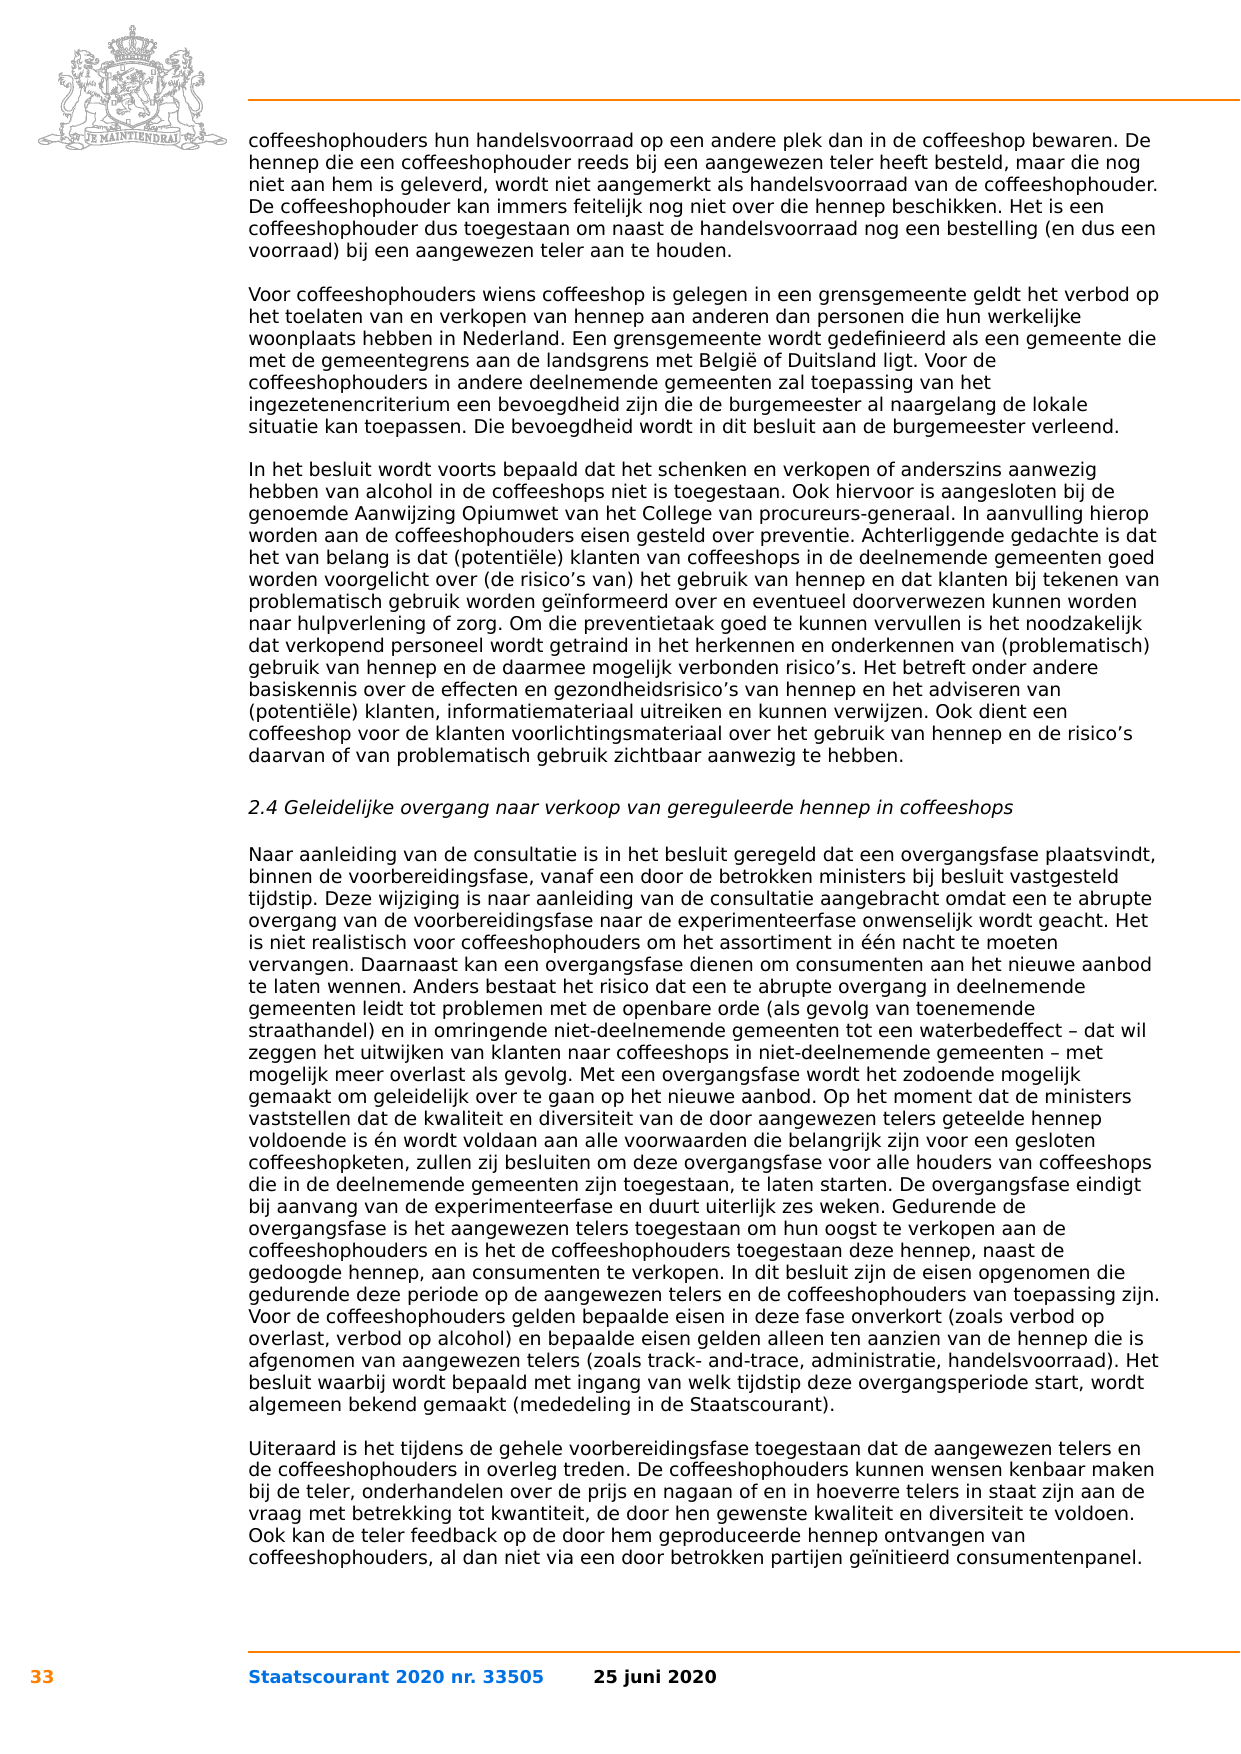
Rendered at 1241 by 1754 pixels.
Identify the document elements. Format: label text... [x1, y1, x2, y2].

text coffeeshophouders hun handelsvoorraad op een andere plek dan in de coffeeshop bewaren. De hennep die een coffeeshophouder reeds bij een aangewezen teler heeft besteld, maar die nog niet aan hem is geleverd, wordt niet aangemerkt als handelsvoorraad van de coffeeshophouder. De coffeeshophouder kan immers feitelijk nog niet over die hennep beschikken. Het is een coffeeshophouder dus toegestaan om naast de handelsvoorraad nog een bestelling (en dus een voorraad) bij een aangewezen teler aan te houden. [248, 130, 1163, 262]
subtitle 2.4 Geleidelijke overgang naar verkoop van gereguleerde hennep in coffeeshops [248, 797, 1163, 819]
text Voor coffeeshophouders wiens coffeeshop is gelegen in een grensgemeente geldt het verbod op het toelaten van en verkopen van hennep aan anderen dan personen die hun werkelijke woonplaats hebben in Nederland. Een grensgemeente wordt gedefinieerd als een gemeente die met de gemeentegrens aan de landsgrens met België of Duitsland ligt. Voor de coffeeshophouders in andere deelnemende gemeenten zal toepassing van het ingezetenencriterium een bevoegdheid zijn die de burgemeester al naargelang de lokale situatie kan toepassen. Die bevoegdheid wordt in dit besluit aan de burgemeester verleend. [248, 284, 1163, 437]
picture [38, 25, 227, 150]
text Uiteraard is het tijdens de gehele voorbereidingsfase toegestaan dat de aangewezen telers en de coffeeshophouders in overleg treden. De coffeeshophouders kunnen wensen kenbaar maken bij de teler, onderhandelen over de prijs en nagaan of en in hoeverre telers in staat zijn aan de vraag met betrekking tot kwantiteit, de door hen gewenste kwaliteit en diversiteit te voldoen. Ook kan de teler feedback op de door hem geproduceerde hennep ontvangen van coffeeshophouders, al dan niet via een door betrokken partijen geïnitieerd consumentenpanel. [248, 1437, 1163, 1569]
text Naar aanleiding van de consultatie is in het besluit geregeld dat een overgangsfase plaatsvindt, binnen de voorbereidingsfase, vanaf een door de betrokken ministers bij besluit vastgesteld tijdstip. Deze wijziging is naar aanleiding van de consultatie aangebracht omdat een te abrupte overgang van de voorbereidingsfase naar de experimenteerfase onwenselijk wordt geacht. Het is niet realistisch voor coffeeshophouders om het assortiment in één nacht te moeten vervangen. Daarnaast kan een overgangsfase dienen om consumenten aan het nieuwe aanbod te laten wennen. Anders bestaat het risico dat een te abrupte overgang in deelnemende gemeenten leidt tot problemen met de openbare orde (als gevolg van toenemende straathandel) en in omringende niet-deelnemende gemeenten tot een waterbedeffect – dat wil zeggen het uitwijken van klanten naar coffeeshops in niet-deelnemende gemeenten – met mogelijk meer overlast als gevolg. Met een overgangsfase wordt het zodoende mogelijk gemaakt om geleidelijk over te gaan op het nieuwe aanbod. Op het moment dat de ministers vaststellen dat de kwaliteit en diversiteit van de door aangewezen telers geteelde hennep voldoende is én wordt voldaan aan alle voorwaarden die belangrijk zijn voor een gesloten coffeeshopketen, zullen zij besluiten om deze overgangsfase voor alle houders van coffeeshops die in de deelnemende gemeenten zijn toegestaan, te laten starten. De overgangsfase eindigt bij aanvang van de experimenteerfase en duurt uiterlijk zes weken. Gedurende de overgangsfase is het aangewezen telers toegestaan om hun oogst te verkopen aan de coffeeshophouders en is het de coffeeshophouders toegestaan deze hennep, naast de gedoogde hennep, aan consumenten te verkopen. In dit besluit zijn de eisen opgenomen die gedurende deze periode op de aangewezen telers en de coffeeshophouders van toepassing zijn. Voor de coffeeshophouders gelden bepaalde eisen in deze fase onverkort (zoals verbod op overlast, verbod op alcohol) en bepaalde eisen gelden alleen ten aanzien van de hennep die is afgenomen van aangewezen telers (zoals track- and-trace, administratie, handelsvoorraad). Het besluit waarbij wordt bepaald met ingang van welk tijdstip deze overgangsperiode start, wordt algemeen bekend gemaakt (mededeling in de Staatscourant). [248, 844, 1163, 1416]
text In het besluit wordt voorts bepaald dat het schenken en verkopen of anderszins aanwezig hebben van alcohol in de coffeeshops niet is toegestaan. Ook hiervoor is aangesloten bij de genoemde Aanwijzing Opiumwet van het College van procureurs-generaal. In aanvulling hierop worden aan de coffeeshophouders eisen gesteld over preventie. Achterliggende gedachte is dat het van belang is dat (potentiële) klanten van coffeeshops in de deelnemende gemeenten goed worden voorgelicht over (de risico’s van) het gebruik van hennep en dat klanten bij tekenen van problematisch gebruik worden geïnformeerd over en eventueel doorverwezen kunnen worden naar hulpverlening of zorg. Om die preventietaak goed te kunnen vervullen is het noodzakelijk dat verkopend personeel wordt getraind in het herkennen en onderkennen van (problematisch) gebruik van hennep en de daarmee mogelijk verbonden risico’s. Het betreft onder andere basiskennis over de effecten en gezondheidsrisico’s van hennep en het adviseren van (potentiële) klanten, informatiemateriaal uitreiken en kunnen verwijzen. Ook dient een coffeeshop voor de klanten voorlichtingsmateriaal over het gebruik van hennep en de risico’s daarvan of van problematisch gebruik zichtbaar aanwezig te hebben. [248, 459, 1163, 767]
